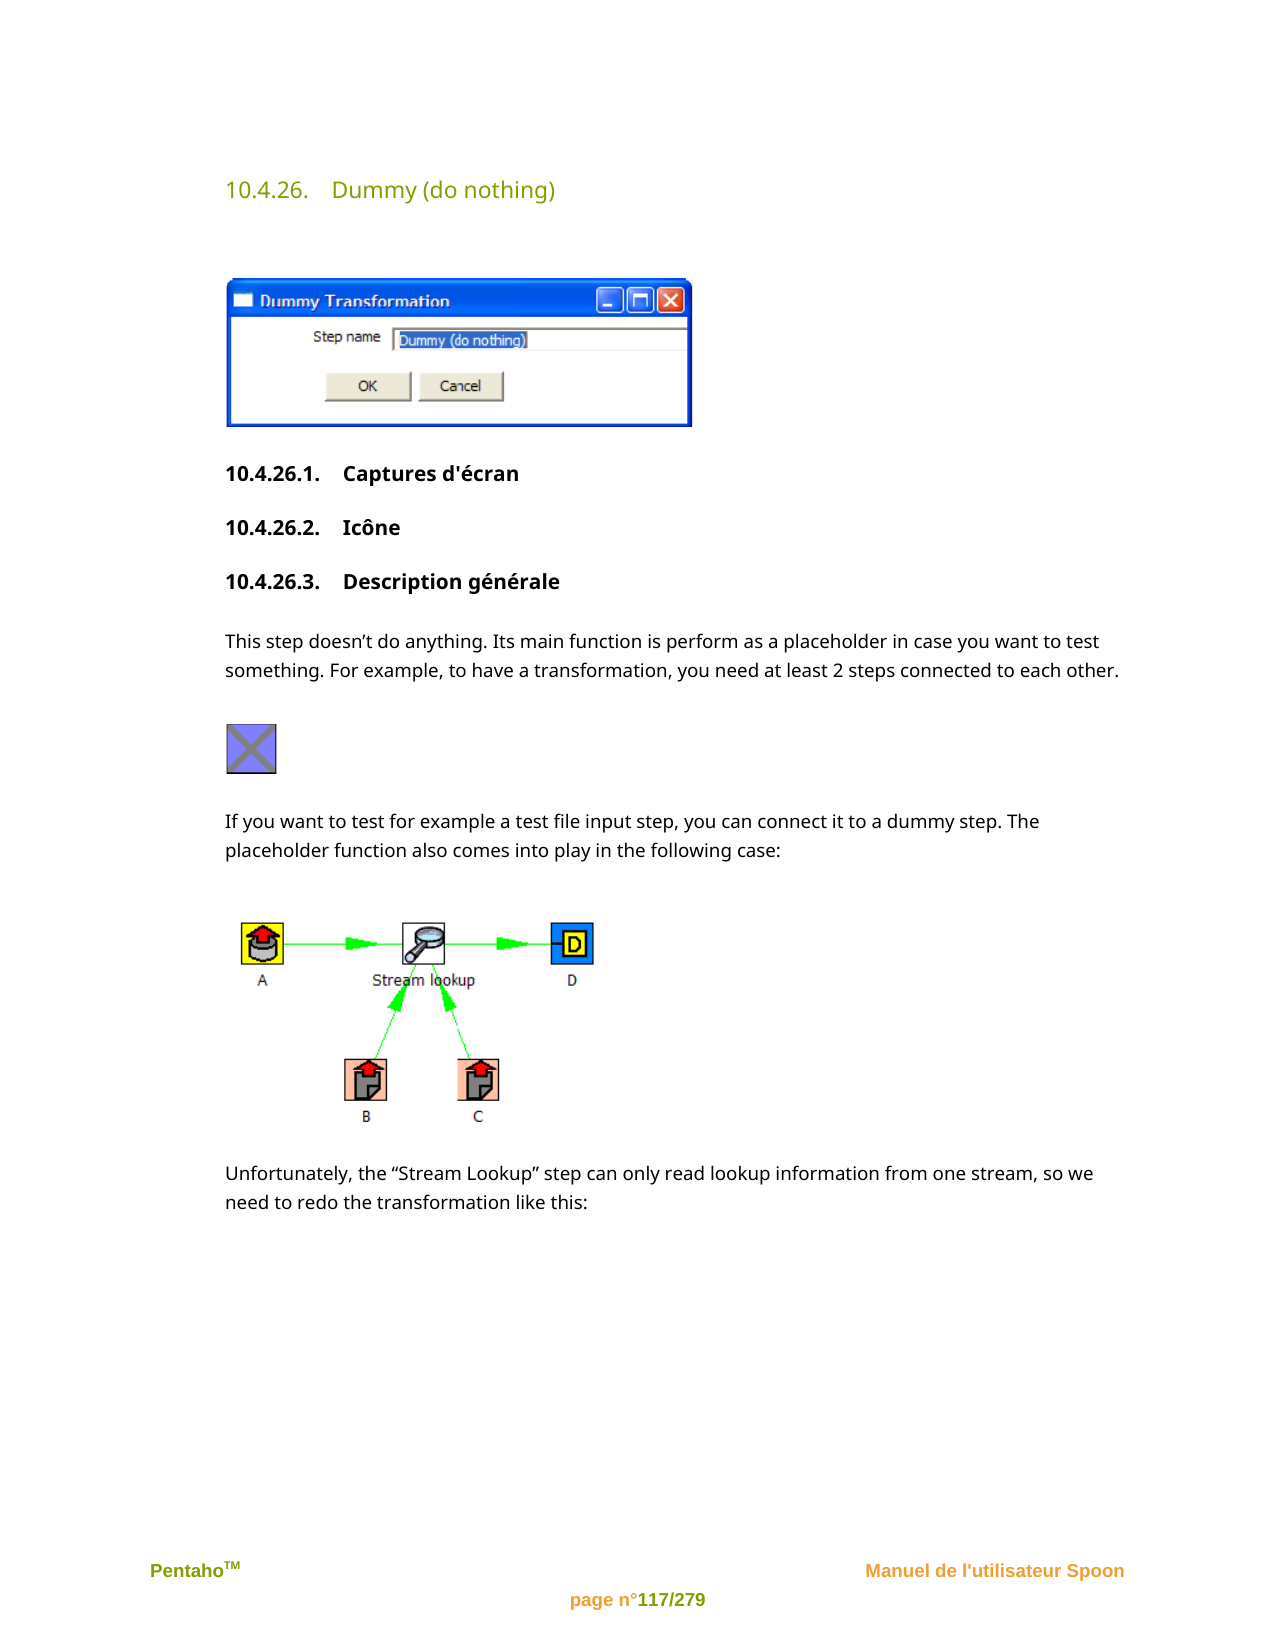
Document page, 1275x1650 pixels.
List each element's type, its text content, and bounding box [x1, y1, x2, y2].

subtitle Dummy (do nothing) [225, 175, 1125, 204]
subtitle Description générale [225, 566, 1125, 595]
text Unfortunately, the “Stream Lookup” step can only read lookup information from one stream, so we need to redo the transformation like this: [225, 893, 1125, 1215]
text This step doesn’t do anything. Its main function is perform as a placeholder in case you want to test something. For example, to have a transformation, you need at least 2 steps connected to each other. If you want to test for example a test file input step, you can connect it to a dummy step. The placeholder function also comes into play in the following case: [225, 625, 1125, 863]
subtitle Captures d'écran [225, 229, 1125, 487]
picture [226, 724, 277, 774]
subtitle Icône [225, 512, 1125, 541]
